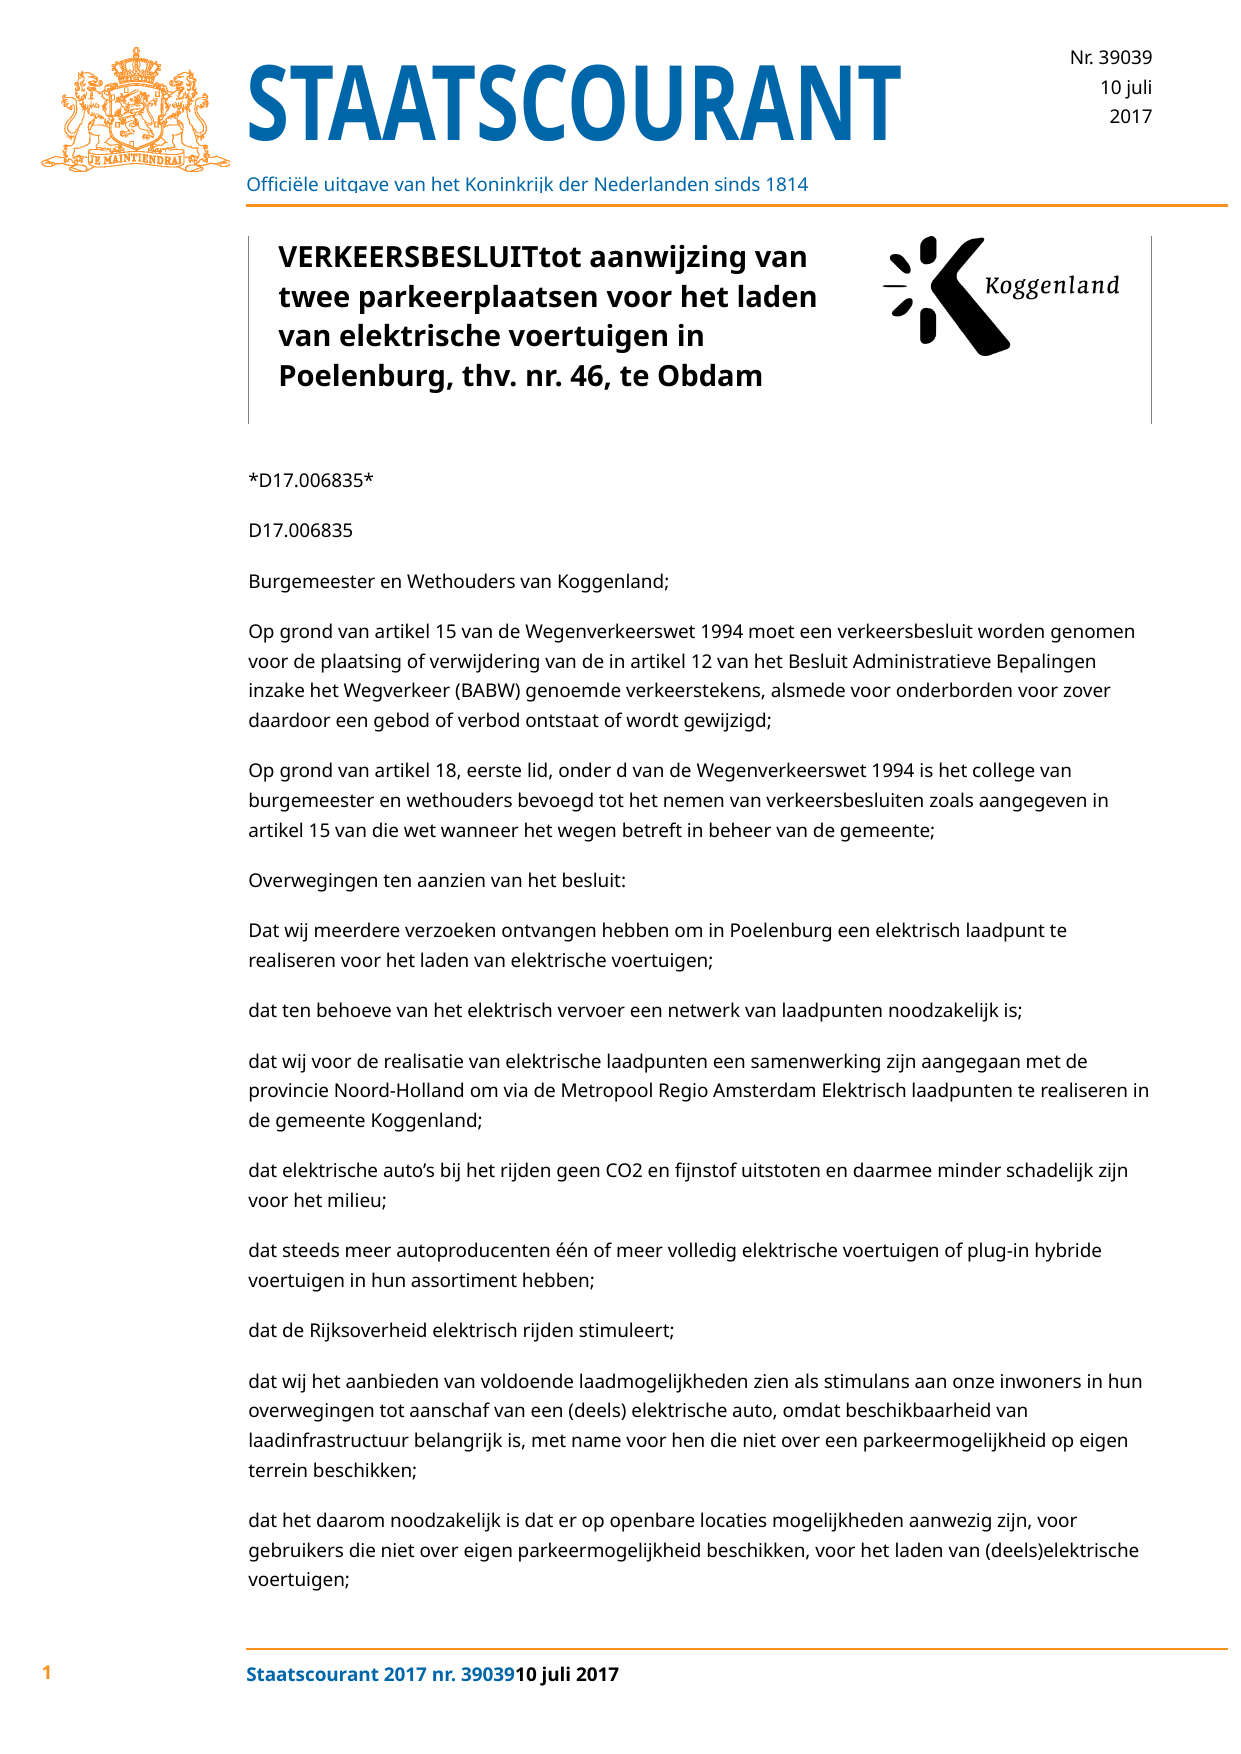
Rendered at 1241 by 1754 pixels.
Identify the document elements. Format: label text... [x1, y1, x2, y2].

table_header VERKEERSBESLUITtot aanwijzing van twee parkeerplaatsen voor het laden van elektrische voertuigen in Poelenburg, thv. nr. 46, te Obdam [249, 236, 850, 424]
text dat elektrische auto’s bij het rijden geen CO2 en fijnstof uitstoten en daarmee minder schadelijk zijn voor het milieu; [248, 1158, 1152, 1213]
text dat ten behoeve van het elektrisch vervoer een netwerk van laadpunten noodzakelijk is; [248, 998, 1152, 1023]
text dat de Rijksoverheid elektrisch rijden stimuleert; [248, 1318, 1152, 1343]
text Dat wij meerdere verzoeken ontvangen hebben om in Poelenburg een elektrisch laadpunt te realiseren voor het laden van elektrische voertuigen; [248, 918, 1152, 973]
text D17.006835 [248, 518, 1152, 543]
text Burgemeester en Wethouders van Koggenland; [248, 568, 1152, 594]
text Overwegingen ten aanzien van het besluit: [248, 867, 1152, 893]
text Op grond van artikel 15 van de Wegenverkeerswet 1994 moet een verkeersbesluit worden genomen voor de plaatsing of verwijdering van de in artikel 12 van het Besluit Administratieve Bepalingen inzake het Wegverkeer (BABW) genoemde verkeerstekens, alsmede voor onderborden voor zover daardoor een gebod of verbod ontstaat of wordt gewijzigd; [248, 618, 1152, 733]
text Op grond van artikel 18, eerste lid, onder d van de Wegenverkeerswet 1994 is het college van burgemeester en wethouders bevoegd tot het nemen van verkeersbesluiten zoals aangegeven in artikel 15 van die wet wanneer het wegen betreft in beheer van de gemeente; [248, 758, 1152, 843]
text dat het daarom noodzakelijk is dat er op openbare locaties mogelijkheden aanwezig zijn, voor gebruikers die niet over eigen parkeermogelijkheid beschikken, voor het laden van (deels)elektrische voertuigen; [248, 1507, 1152, 1592]
picture [41, 47, 231, 172]
text *D17.006835* [248, 467, 1152, 493]
table_header [850, 236, 1151, 424]
text dat steeds meer autoproducenten één of meer volledig elektrische voertuigen of plug-in hybride voertuigen in hun assortiment hebben; [248, 1238, 1152, 1293]
text dat wij het aanbieden van voldoende laadmogelijkheden zien als stimulans aan onze inwoners in hun overwegingen tot aanschaf van een (deels) elektrische auto, omdat beschikbaarheid van laadinfrastructuur belangrijk is, met name voor hen die niet over een parkeermogelijkheid op eigen terrein beschikken; [248, 1368, 1152, 1483]
text dat wij voor de realisatie van elektrische laadpunten een samenwerking zijn aangegaan met de provincie Noord-Holland om via de Metropool Regio Amsterdam Elektrisch laadpunten te realiseren in de gemeente Koggenland; [248, 1048, 1152, 1133]
picture [882, 236, 1119, 356]
